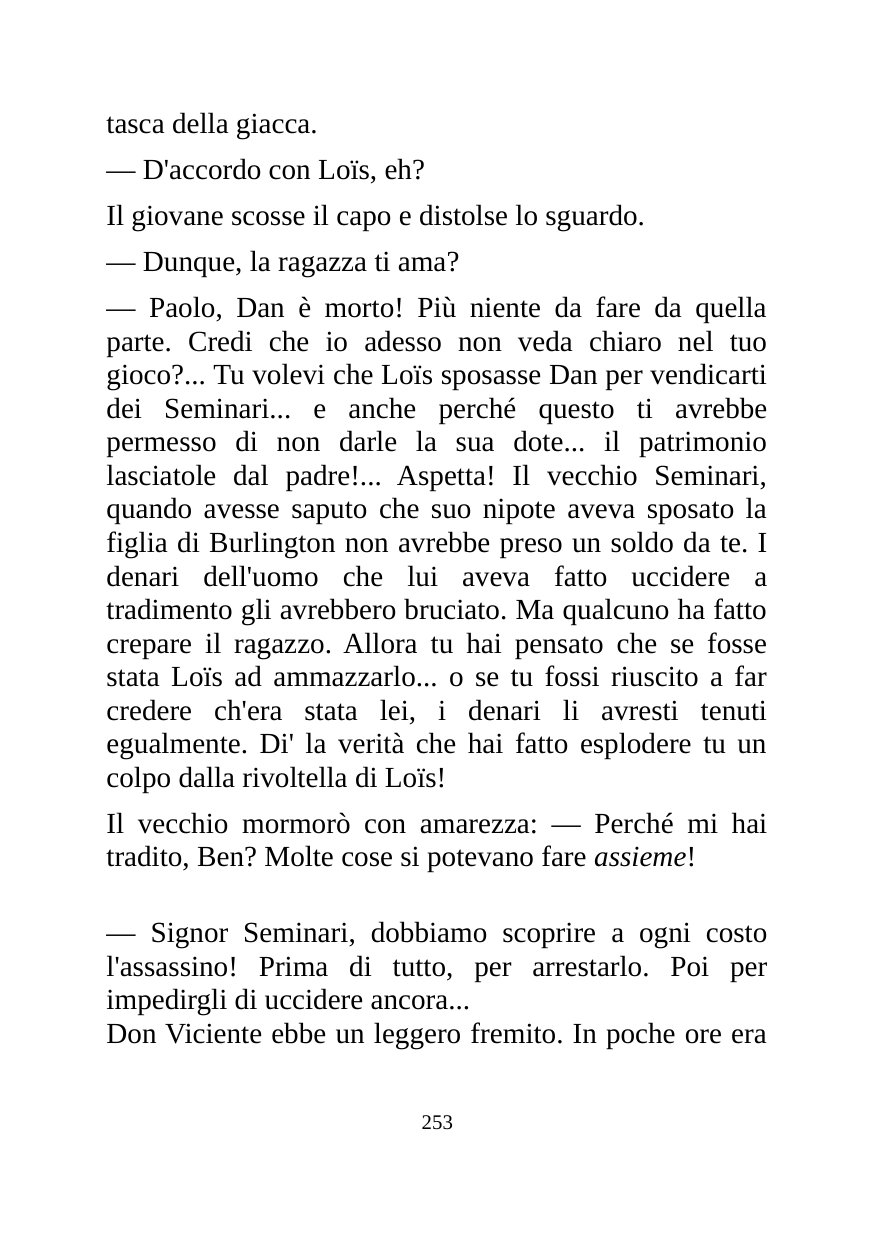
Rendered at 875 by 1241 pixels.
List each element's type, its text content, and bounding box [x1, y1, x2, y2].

text Il vecchio mormorò con amarezza: — Perché mi hai tradito, Ben? Molte cose si potevano fare assieme! [106, 806, 768, 873]
text — Signor Seminari, dobbiamo scoprire a ogni costo l'assassino! Prima di tutto, per arrestarlo. Poi per impedirgli di uccidere ancora... [106, 915, 768, 1016]
text tasca della giacca. [106, 106, 768, 140]
text — D'accordo con Loïs, eh? [106, 152, 768, 186]
text — Paolo, Dan è morto! Più niente da fare da quella parte. Credi che io adesso non veda chiaro nel tuo gioco?... Tu volevi che Loïs sposasse Dan per vendicarti dei Seminari... e anche perché questo ti avrebbe permesso di non darle la sua dote... il patrimonio lasciatole dal padre!... Aspetta! Il vecchio Seminari, quando avesse saputo che suo nipote aveva sposato la figlia di Burlington non avrebbe preso un soldo da te. I denari dell'uomo che lui aveva fatto uccidere a tradimento gli avrebbero bruciato. Ma qualcuno ha fatto crepare il ragazzo. Allora tu hai pensato che se fosse stata Loïs ad ammazzarlo... o se tu fossi riuscito a far credere ch'era stata lei, i denari li avresti tenuti egualmente. Di' la verità che hai fatto esplodere tu un colpo dalla rivoltella di Loïs! [106, 290, 768, 793]
text Don Viciente ebbe un leggero fremito. In poche ore era [106, 1016, 768, 1049]
text Il giovane scosse il capo e distolse lo sguardo. [106, 198, 768, 232]
text — Dunque, la ragazza ti ama? [106, 244, 768, 278]
